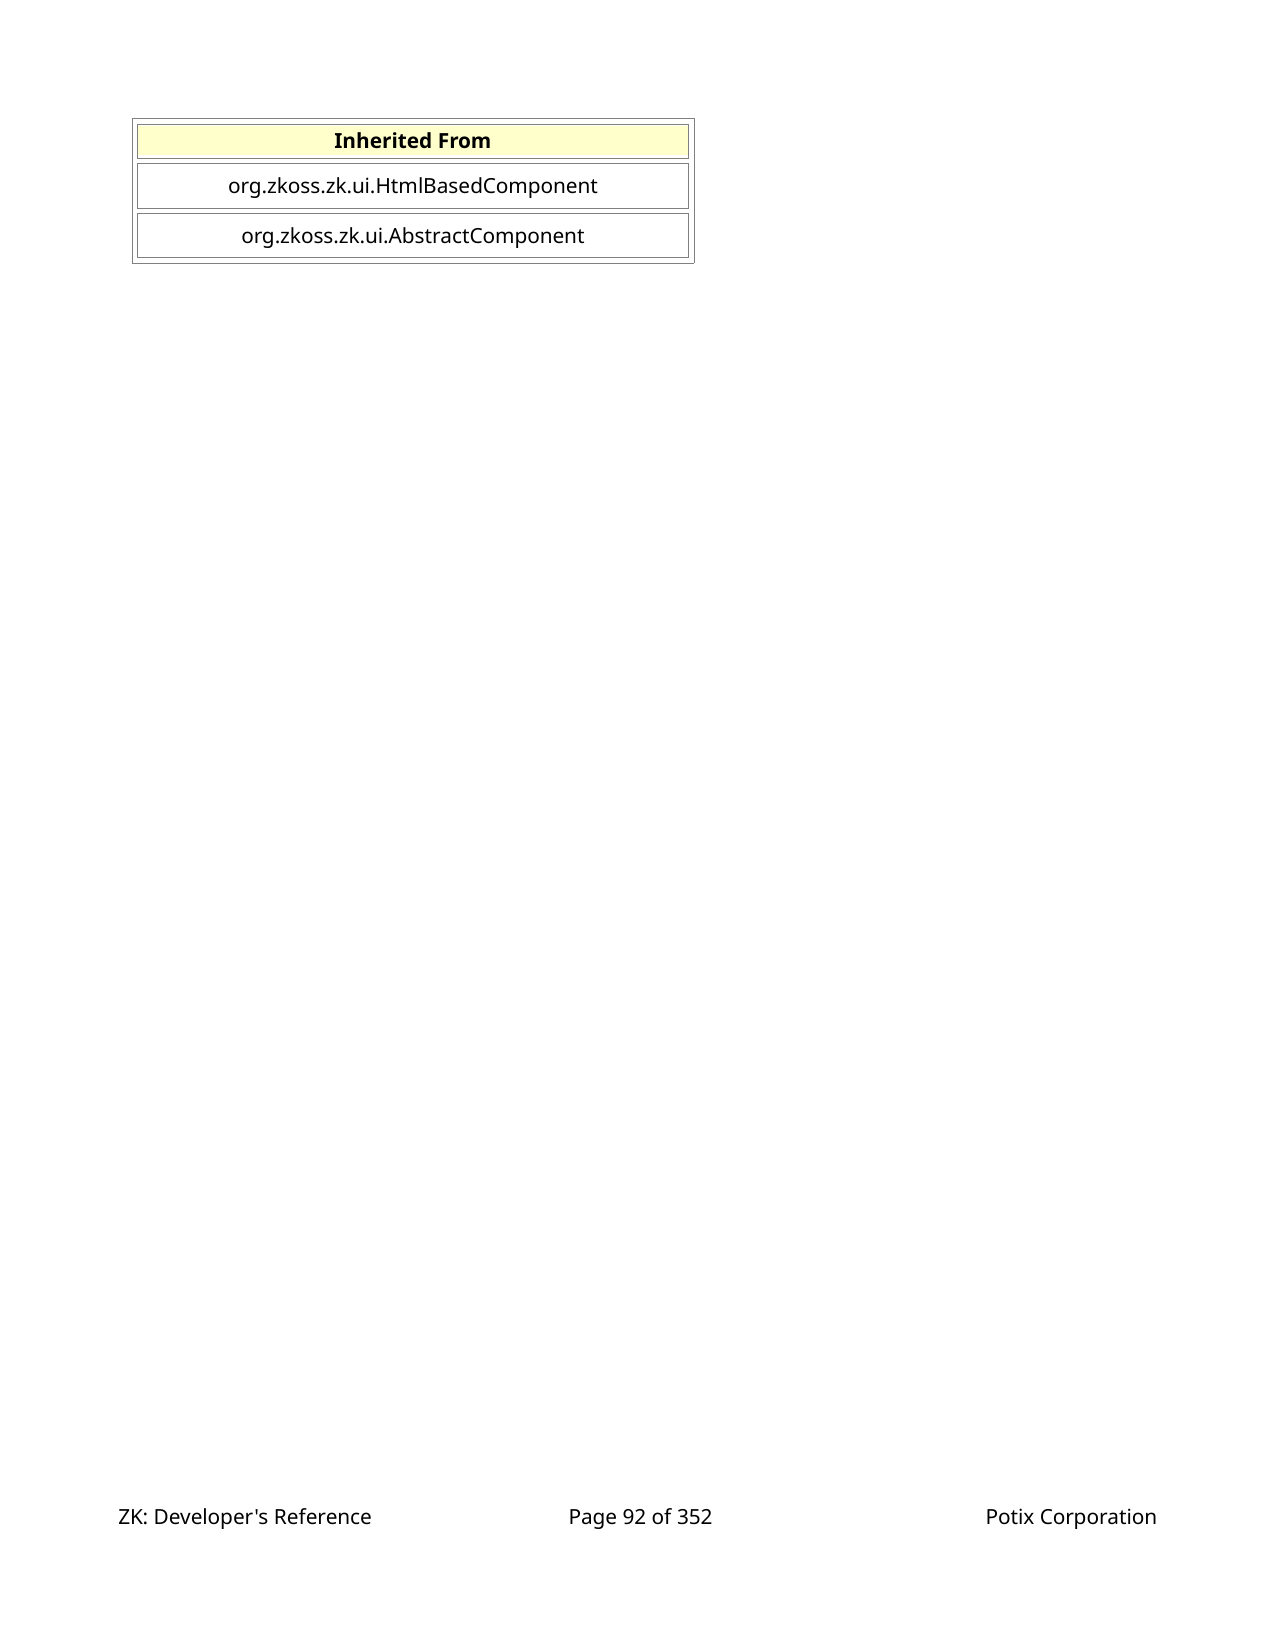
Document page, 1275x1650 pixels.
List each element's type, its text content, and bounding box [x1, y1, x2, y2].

table_cell org.zkoss.zk.ui.HtmlBasedComponent [134, 158, 691, 207]
table_header Inherited From [134, 119, 691, 158]
table_cell org.zkoss.zk.ui.AbstractComponent [134, 208, 691, 257]
